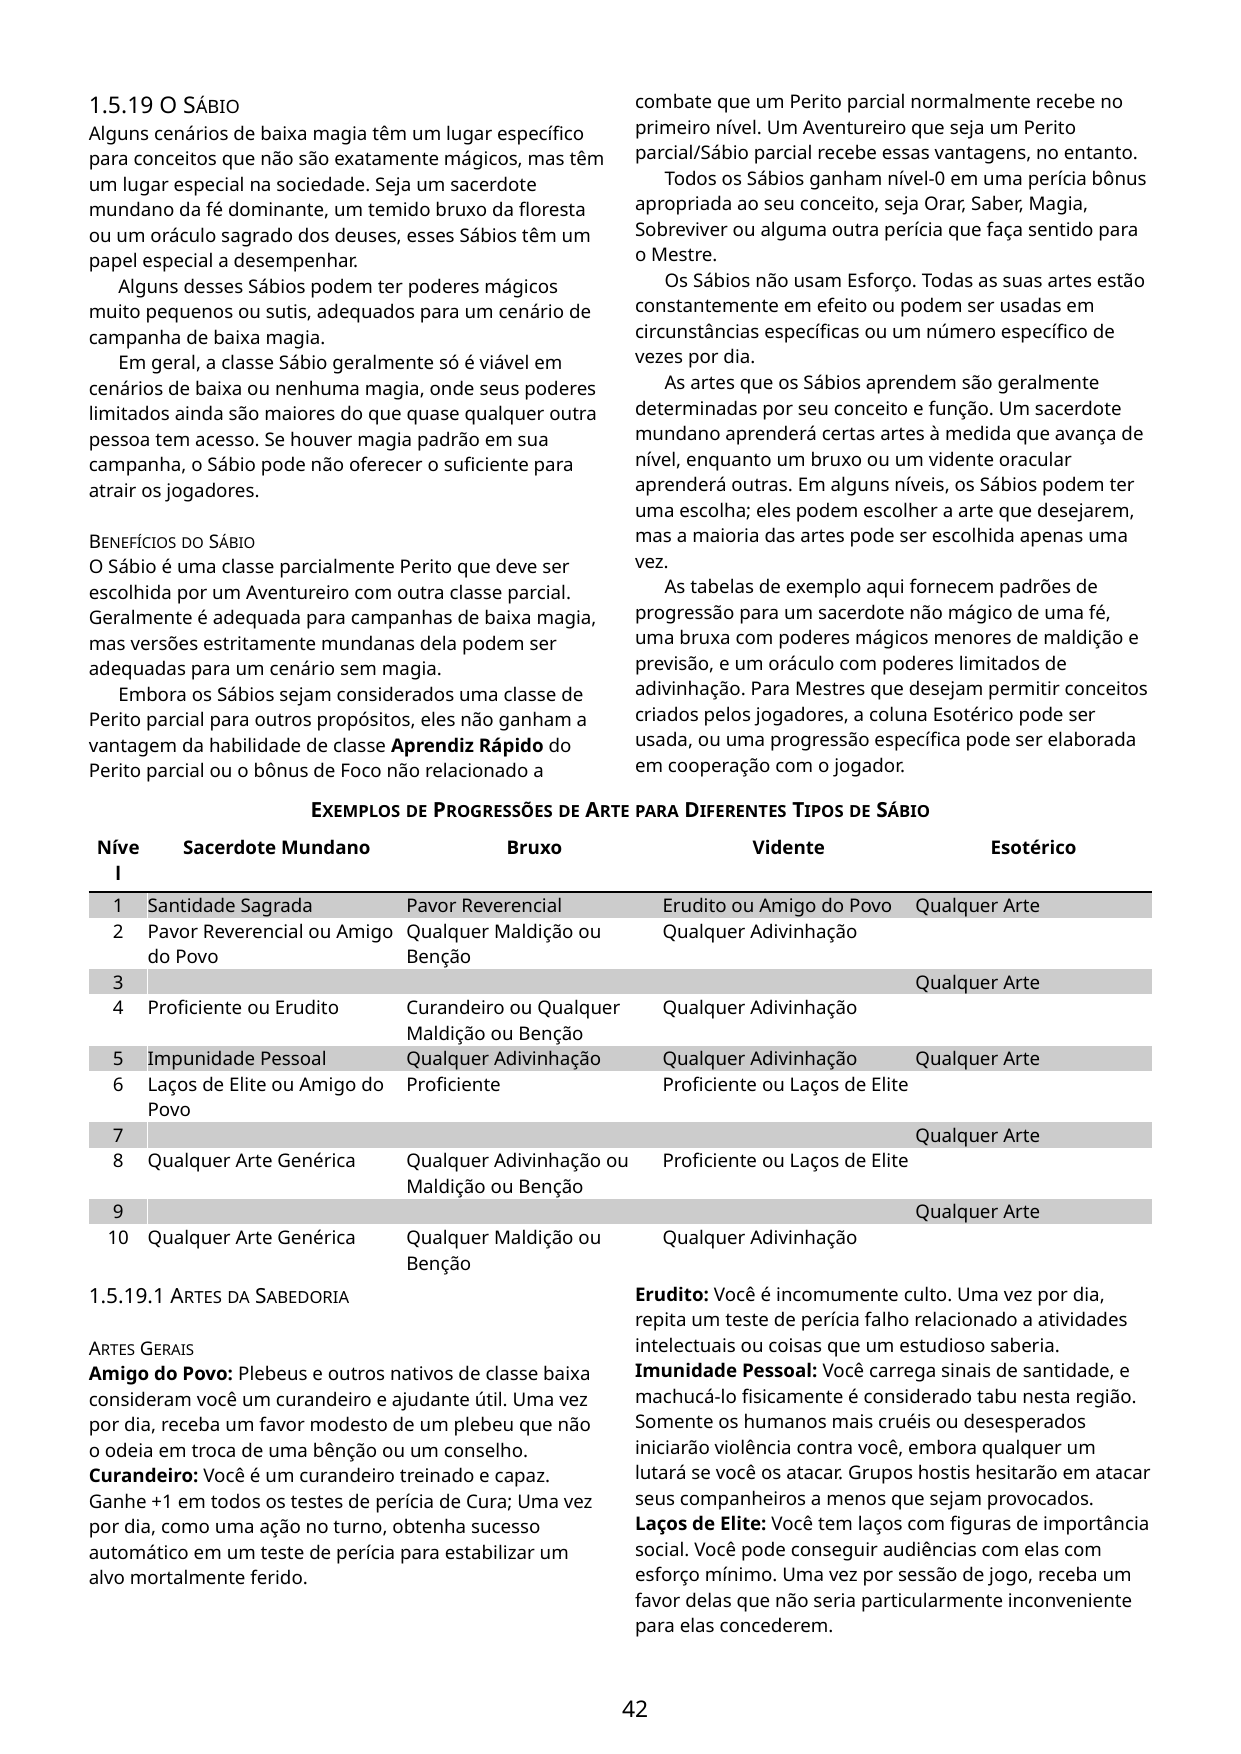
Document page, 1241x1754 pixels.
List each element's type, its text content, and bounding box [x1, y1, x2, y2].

table_cell [148, 1122, 406, 1148]
text Os Sábios não usam Esforço. Todas as suas artes estão constantemente em efeito ou podem ser usadas em circunstâncias específicas ou um número específico de vezes por dia. [635, 267, 1152, 369]
table_cell Pavor Reverencial ou Amigo do Povo [148, 918, 406, 969]
table_cell [148, 1199, 406, 1224]
table_cell Qualquer Adivinhação [662, 1046, 915, 1071]
table_cell 8 [89, 1148, 147, 1199]
table_cell [662, 1199, 915, 1224]
table_cell [406, 1199, 662, 1224]
table_header Exemplos de Progressões de Arte para Diferentes Tipos de Sábio [89, 789, 1152, 829]
table_cell [662, 1122, 915, 1148]
table_cell Qualquer Adivinhação [662, 918, 915, 969]
table_cell Qualquer Adivinhação ou Maldição ou Benção [406, 1148, 662, 1199]
text Benefícios do Sábio [88, 528, 605, 554]
table_cell Proficiente ou Laços de Elite [662, 1148, 915, 1199]
table_cell Bruxo [406, 829, 662, 891]
table_cell Laços de Elite ou Amigo do Povo [148, 1071, 406, 1122]
table_cell Santidade Sagrada [148, 893, 406, 918]
table_cell 7 [89, 1122, 147, 1148]
table_cell Qualquer Arte [915, 1046, 1152, 1071]
subtitle 1.5.19.1 Artes da Sabedoria [88, 1281, 605, 1309]
table_cell 4 [89, 995, 147, 1046]
text As artes que os Sábios aprendem são geralmente determinadas por seu conceito e função. Um sacerdote mundano aprenderá certas artes à medida que avança de nível, enquanto um bruxo ou um vidente oracular aprenderá outras. Em alguns níveis, os Sábios podem ter uma escolha; eles podem escolher a arte que desejarem, mas a maioria das artes pode ser escolhida apenas uma vez. [635, 369, 1152, 573]
table_cell 1 [89, 893, 147, 918]
text As tabelas de exemplo aqui fornecem padrões de progressão para um sacerdote não mágico de uma fé, uma bruxa com poderes mágicos menores de maldição e previsão, e um oráculo com poderes limitados de adivinhação. Para Mestres que desejam permitir conceitos criados pelos jogadores, a coluna Esotérico pode ser usada, ou uma progressão específica pode ser elaborada em cooperação com o jogador. [635, 573, 1152, 778]
table_cell Proficiente ou Erudito [148, 995, 406, 1046]
table_cell Sacerdote Mundano [148, 829, 406, 891]
table_cell Impunidade Pessoal [148, 1046, 406, 1071]
table_cell Pavor Reverencial [406, 893, 662, 918]
table_cell 3 [89, 969, 147, 994]
table_cell [915, 918, 1152, 969]
text Alguns desses Sábios podem ter poderes mágicos muito pequenos ou sutis, adequados para um cenário de campanha de baixa magia. [88, 273, 605, 349]
table_cell 10 [89, 1224, 147, 1275]
subtitle 1.5.19 O Sábio [88, 88, 605, 120]
text Embora os Sábios sejam considerados uma classe de Perito parcial para outros propósitos, eles não ganham a vantagem da habilidade de classe Aprendiz Rápido do Perito parcial ou o bônus de Foco não relacionado a [88, 681, 605, 783]
text Curandeiro: Você é um curandeiro treinado e capaz. Ganhe +1 em todos os testes de perícia de Cura; Uma vez por dia, como uma ação no turno, obtenha sucesso automático em um teste de perícia para estabilizar um alvo mortalmente ferido. [88, 1463, 605, 1590]
text O Sábio é uma classe parcialmente Perito que deve ser escolhida por um Aventureiro com outra classe parcial. Geralmente é adequada para campanhas de baixa magia, mas versões estritamente mundanas dela podem ser adequadas para um cenário sem magia. [88, 554, 605, 681]
table_cell Vidente [662, 829, 915, 891]
table_cell Proficiente [406, 1071, 662, 1122]
table_cell Qualquer Adivinhação [662, 995, 915, 1046]
table_cell [148, 969, 406, 994]
text Artes Gerais [88, 1335, 605, 1361]
table_cell Qualquer Arte [915, 893, 1152, 918]
table_cell 9 [89, 1199, 147, 1224]
text Em geral, a classe Sábio geralmente só é viável em cenários de baixa ou nenhuma magia, onde seus poderes limitados ainda são maiores do que quase qualquer outra pessoa tem acesso. Se houver magia padrão em sua campanha, o Sábio pode não oferecer o suficiente para atrair os jogadores. [88, 349, 605, 503]
table_cell Nível [89, 829, 147, 891]
table_cell Qualquer Maldição ou Benção [406, 918, 662, 969]
table_cell [915, 1148, 1152, 1199]
table_cell Qualquer Arte [915, 1122, 1152, 1148]
table_cell Esotérico [915, 829, 1152, 891]
text Laços de Elite: Você tem laços com figuras de importância social. Você pode conseguir audiências com elas com esforço mínimo. Uma vez por sessão de jogo, receba um favor delas que não seria particularmente inconveniente para elas concederem. [635, 1511, 1152, 1638]
table_cell Qualquer Arte [915, 969, 1152, 994]
table_cell Curandeiro ou Qualquer Maldição ou Benção [406, 995, 662, 1046]
table_cell [662, 969, 915, 994]
table_cell [915, 1224, 1152, 1275]
text Todos os Sábios ganham nível-0 em uma perícia bônus apropriada ao seu conceito, seja Orar, Saber, Magia, Sobreviver ou alguma outra perícia que faça sentido para o Mestre. [635, 165, 1152, 267]
table_cell Erudito ou Amigo do Povo [662, 893, 915, 918]
table_cell 5 [89, 1046, 147, 1071]
table_cell Proficiente ou Laços de Elite [662, 1071, 915, 1122]
table_cell Qualquer Arte [915, 1199, 1152, 1224]
table_cell 6 [89, 1071, 147, 1122]
table_cell Qualquer Arte Genérica [148, 1224, 406, 1275]
text Imunidade Pessoal: Você carrega sinais de santidade, e machucá-lo fisicamente é considerado tabu nesta região. Somente os humanos mais cruéis ou desesperados iniciarão violência contra você, embora qualquer um lutará se você os atacar. Grupos hostis hesitarão em atacar seus companheiros a menos que sejam provocados. [635, 1358, 1152, 1511]
table_cell Qualquer Arte Genérica [148, 1148, 406, 1199]
table_cell [915, 995, 1152, 1046]
table_cell [406, 1122, 662, 1148]
text combate que um Perito parcial normalmente recebe no primeiro nível. Um Aventureiro que seja um Perito parcial/Sábio parcial recebe essas vantagens, no entanto. [635, 88, 1152, 165]
table_cell Qualquer Adivinhação [406, 1046, 662, 1071]
table_cell 2 [89, 918, 147, 969]
text Amigo do Povo: Plebeus e outros nativos de classe baixa consideram você um curandeiro e ajudante útil. Uma vez por dia, receba um favor modesto de um plebeu que não o odeia em troca de uma bênção ou um conselho. [88, 1361, 605, 1463]
text Erudito: Você é incomumente culto. Uma vez por dia, repita um teste de perícia falho relacionado a atividades intelectuais ou coisas que um estudioso saberia. [635, 1281, 1152, 1358]
text Alguns cenários de baixa magia têm um lugar específico para conceitos que não são exatamente mágicos, mas têm um lugar especial na sociedade. Seja um sacerdote mundano da fé dominante, um temido bruxo da floresta ou um oráculo sagrado dos deuses, esses Sábios têm um papel especial a desempenhar. [88, 120, 605, 273]
table_cell [915, 1071, 1152, 1122]
table_cell Qualquer Maldição ou Benção [406, 1224, 662, 1275]
table_cell [406, 969, 662, 994]
table_cell Qualquer Adivinhação [662, 1224, 915, 1275]
